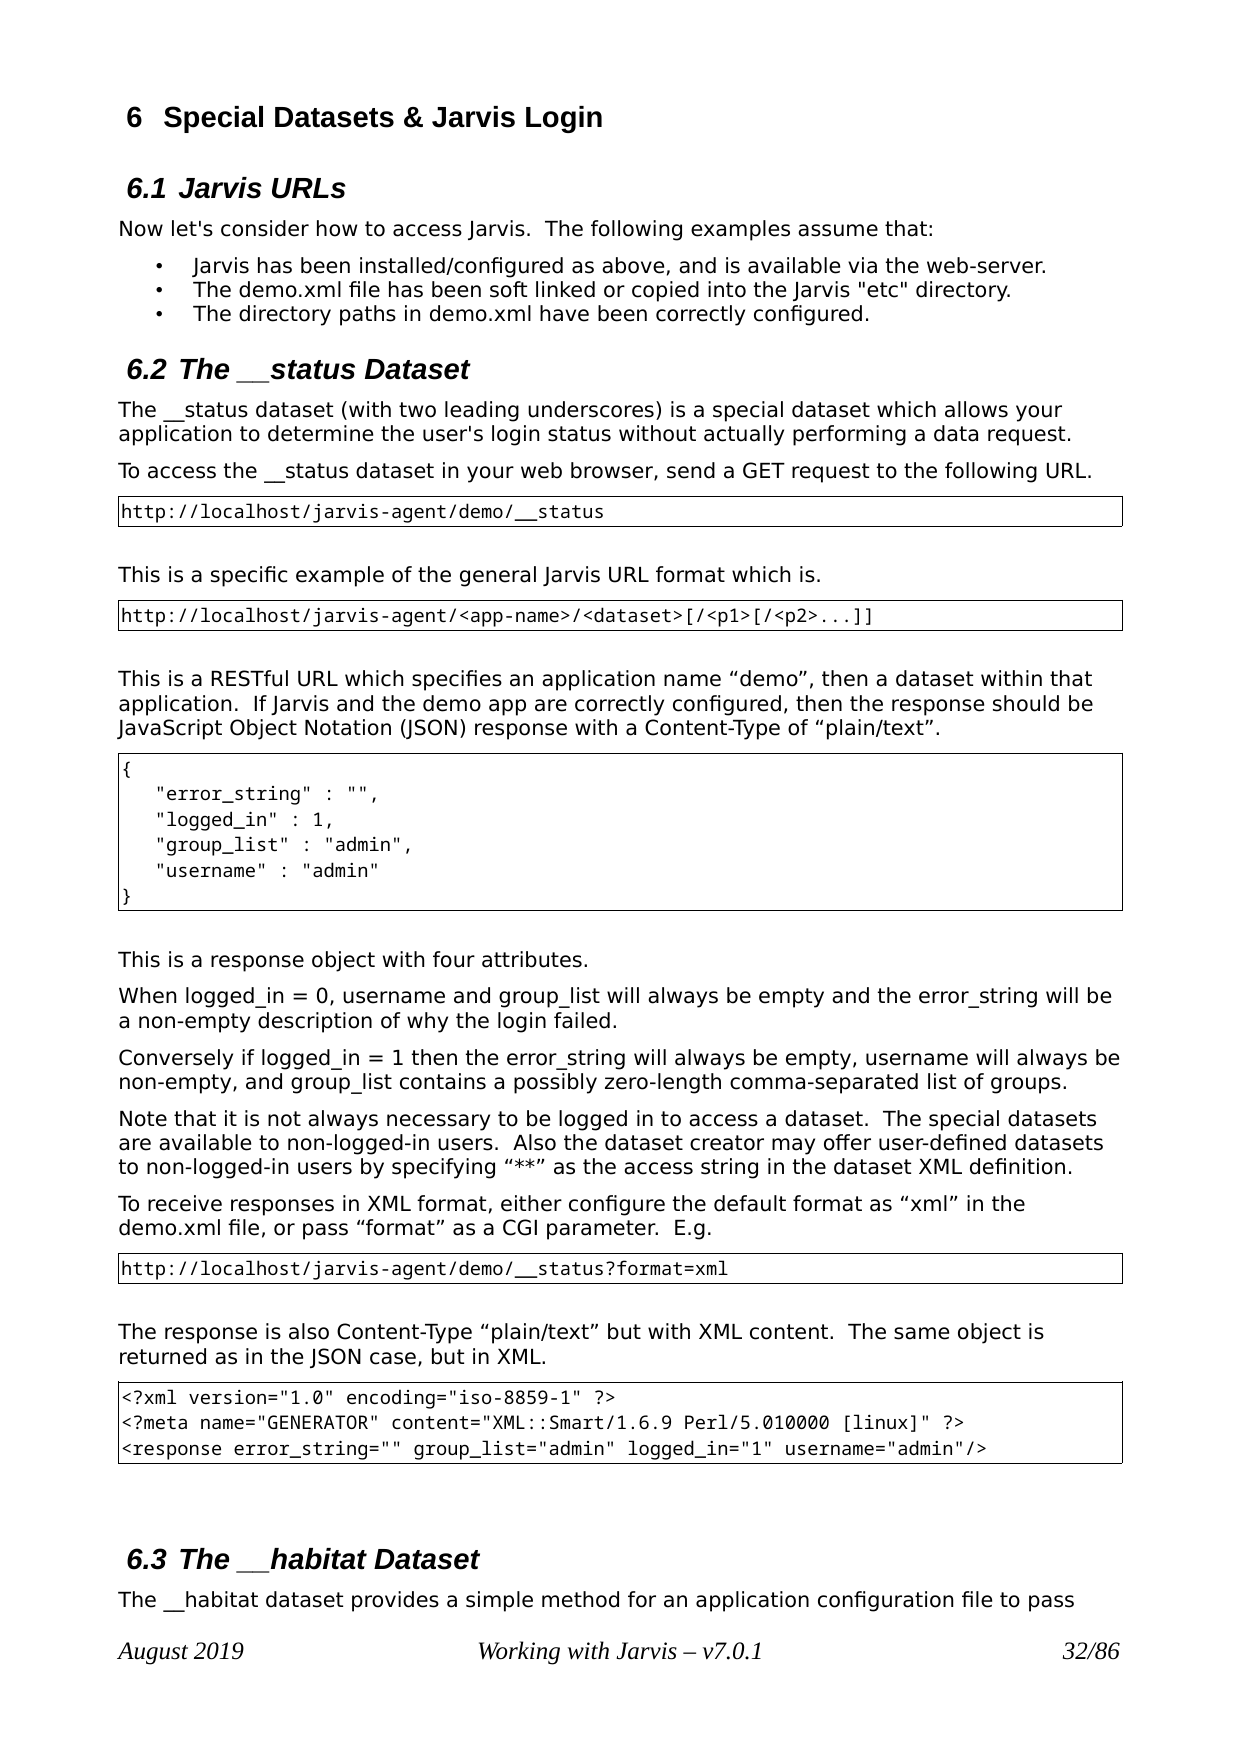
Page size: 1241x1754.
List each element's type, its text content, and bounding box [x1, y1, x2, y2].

text Note that it is not always necessary to be logged in to access a dataset. The special datasets are available to non-logged-in users. Also the dataset creator may offer user-defined datasets to non-logged-in users by specifying “**” as the access string in the dataset XML definition. [118, 1107, 1122, 1179]
text To receive responses in XML format, either configure the default format as “xml” in the demo.xml file, or pass “format” as a CGI parameter. E.g. [118, 1192, 1122, 1240]
subtitle Jarvis URLs [118, 171, 1122, 204]
text "username" : "admin" [119, 855, 1122, 880]
text To access the __status dataset in your web browser, send a GET request to the following URL. [118, 459, 1122, 483]
text "logged_in" : 1, [119, 804, 1122, 829]
text } [119, 880, 1122, 910]
text { [119, 754, 1122, 778]
list The directory paths in demo.xml have been correctly configured. [156, 302, 1122, 327]
text The __status dataset (with two leading underscores) is a special dataset which allows your application to determine the user's login status without actually performing a data request. [118, 398, 1122, 446]
text http://localhost/jarvis-agent/demo/__status [119, 497, 1122, 526]
list The demo.xml file has been soft linked or copied into the Jarvis "etc" directory. [156, 278, 1122, 302]
text http://localhost/jarvis-agent/<app-name>/<dataset>[/<p1>[/<p2>...]] [119, 601, 1122, 630]
text When logged_in = 0, username and group_list will always be empty and the error_string will be a non-empty description of why the login failed. [118, 984, 1122, 1033]
text This is a response object with four attributes. [118, 948, 1122, 972]
text <?xml version="1.0" encoding="iso-8859-1" ?> [119, 1383, 1122, 1407]
text <response error_string="" group_list="admin" logged_in="1" username="admin"/> [119, 1432, 1122, 1463]
text This is a specific example of the general Jarvis URL format which is. [118, 563, 1122, 587]
list Jarvis has been installed/configured as above, and is available via the web-server. [156, 254, 1122, 278]
subtitle The __status Dataset [118, 352, 1122, 385]
text http://localhost/jarvis-agent/demo/__status?format=xml [119, 1254, 1122, 1283]
text The response is also Content-Type “plain/text” but with XML content. The same object is returned as in the JSON case, but in XML. [118, 1320, 1122, 1369]
text This is a RESTful URL which specifies an application name “demo”, then a dataset within that application. If Jarvis and the demo app are correctly configured, then the response should be JavaScript Object Notation (JSON) response with a Content-Type of “plain/text”. [118, 667, 1122, 740]
subtitle The __habitat Dataset [118, 1542, 1122, 1576]
text The __habitat dataset provides a simple method for an application configuration file to pass [118, 1588, 1122, 1612]
text "group_list" : "admin", [119, 829, 1122, 855]
text Conversely if logged_in = 1 then the error_string will always be empty, username will always be non-empty, and group_list contains a possibly zero-length comma-separated list of groups. [118, 1046, 1122, 1094]
text <?meta name="GENERATOR" content="XML::Smart/1.6.9 Perl/5.010000 [linux]" ?> [119, 1407, 1122, 1432]
text "error_string" : "", [119, 778, 1122, 804]
subtitle Special Datasets & Jarvis Login [118, 100, 1122, 133]
text Now let's consider how to access Jarvis. The following examples assume that: [118, 217, 1122, 241]
